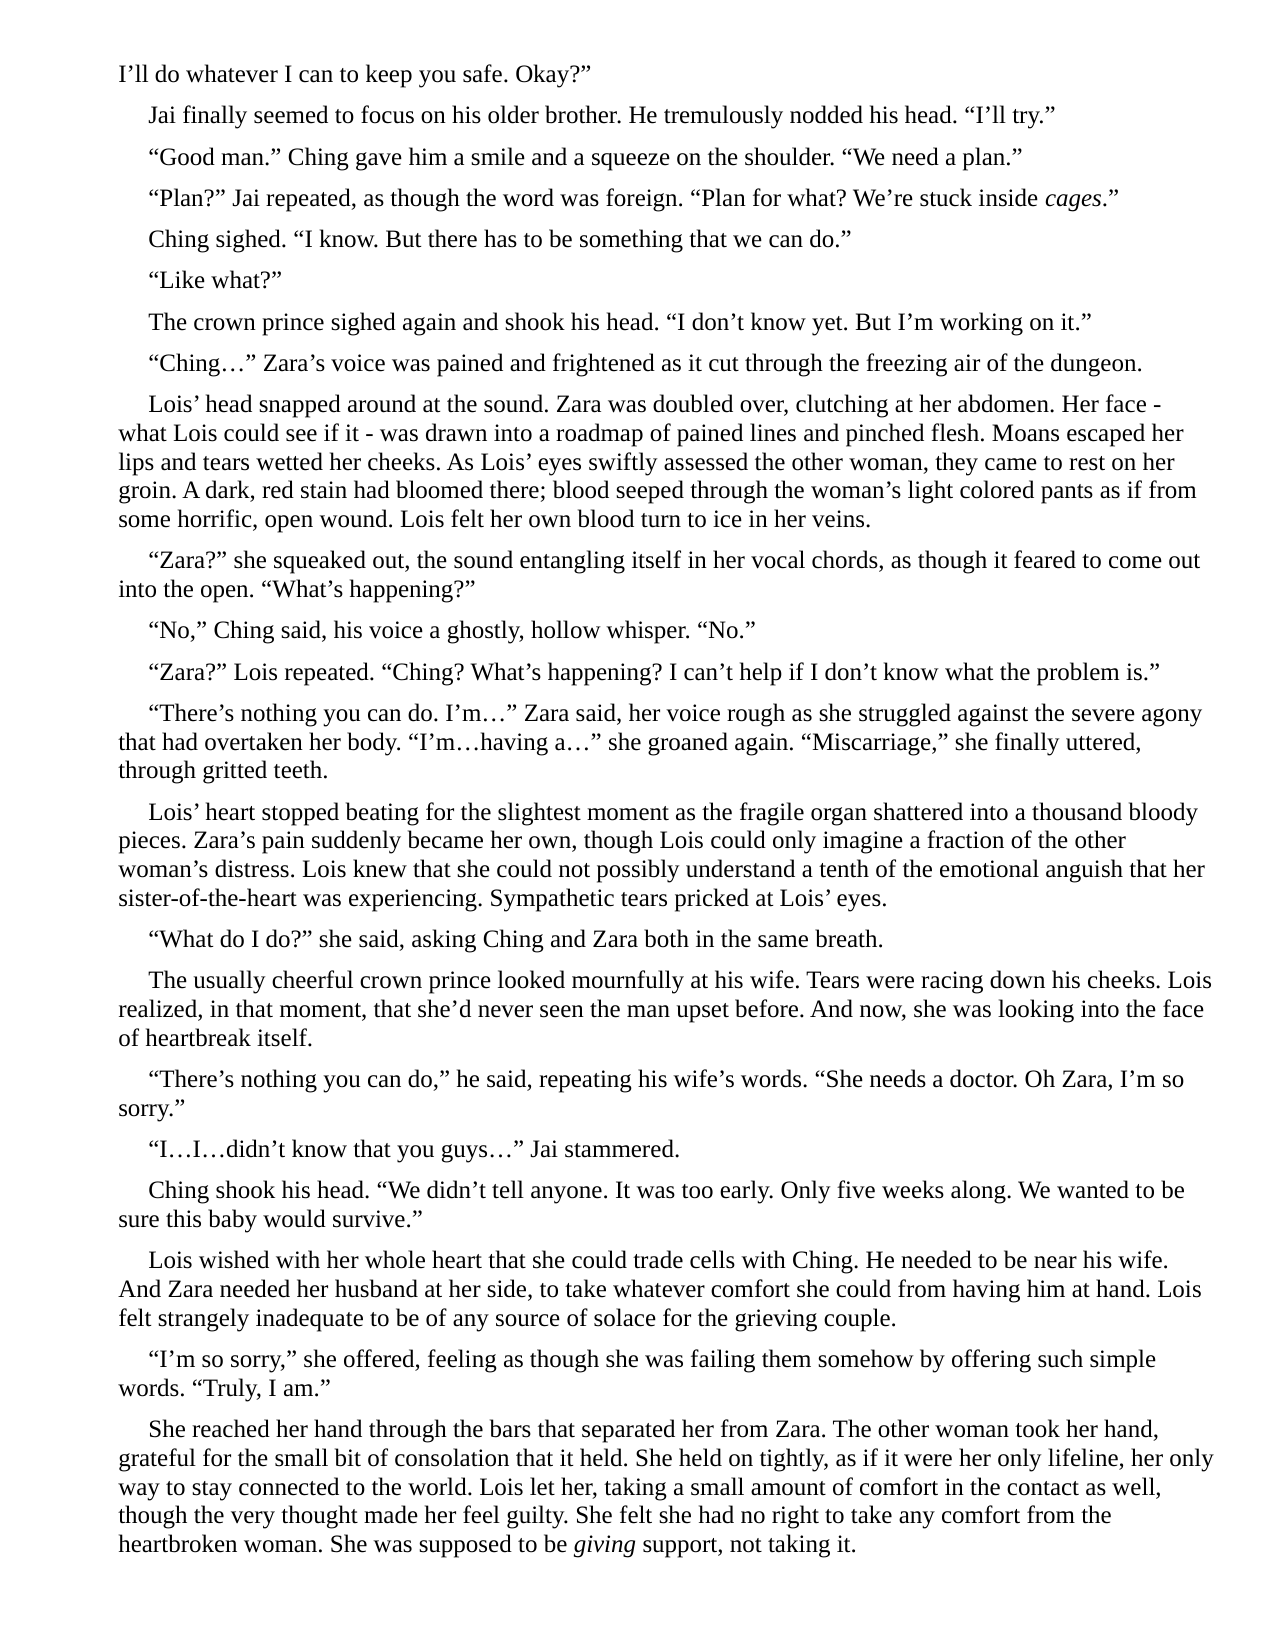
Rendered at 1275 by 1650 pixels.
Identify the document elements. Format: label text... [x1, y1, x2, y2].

text “I’m so sorry,” she offered, feeling as though she was failing them somehow by offering such simple words. “Truly, I am.” [118, 1344, 1216, 1402]
text “Like what?” [118, 265, 1216, 294]
text “Zara?” she squeaked out, the sound entangling itself in her vocal chords, as though it feared to come out into the open. “What’s happening?” [118, 545, 1216, 603]
text “Ching…” Zara’s voice was pained and frightened as it cut through the freezing air of the dungeon. [118, 348, 1216, 377]
text Ching sighed. “I know. But there has to be something that we can do.” [118, 224, 1216, 253]
text Lois’ head snapped around at the sound. Zara was doubled over, clutching at her abdomen. Her face - what Lois could see if it - was drawn into a roadmap of pained lines and pinched flesh. Moans escaped her lips and tears wetted her cheeks. As Lois’ eyes swiftly assessed the other woman, they came to rest on her groin. A dark, red stain had bloomed there; blood seeped through the woman’s light colored pants as if from some horrific, open wound. Lois felt her own blood turn to ice in her veins. [118, 389, 1216, 533]
text Ching shook his head. “We didn’t tell anyone. It was too early. Only five weeks along. We wanted to be sure this baby would survive.” [118, 1175, 1216, 1233]
text “Plan?” Jai repeated, as though the word was foreign. “Plan for what? We’re stuck inside cages.” [118, 183, 1216, 212]
text The usually cheerful crown prince looked mournfully at his wife. Tears were racing down his cheeks. Lois realized, in that moment, that she’d never seen the man upset before. And now, she was looking into the face of heartbreak itself. [118, 965, 1216, 1052]
text I’ll do whatever I can to keep you safe. Okay?” [118, 59, 1216, 88]
text “Good man.” Ching gave him a smile and a squeeze on the shoulder. “We need a plan.” [118, 142, 1216, 170]
text The crown prince sighed again and shook his head. “I don’t know yet. But I’m working on it.” [118, 307, 1216, 335]
text “What do I do?” she said, asking Ching and Zara both in the same breath. [118, 924, 1216, 953]
text Jai finally seemed to focus on his older brother. He tremulously nodded his head. “I’ll try.” [118, 100, 1216, 129]
text She reached her hand through the bars that separated her from Zara. The other woman took her hand, grateful for the small bit of consolation that it held. She held on tightly, as if it were her only lifeline, her only way to stay connected to the world. Lois let her, taking a small amount of comfort in the contact as well, though the very thought made her feel guilty. She felt she had no right to take any comfort from the heartbroken woman. She was supposed to be giving support, not taking it. [118, 1414, 1216, 1558]
text “Zara?” Lois repeated. “Ching? What’s happening? I can’t help if I don’t know what the problem is.” [118, 657, 1216, 685]
text Lois wished with her whole heart that she could trade cells with Ching. He needed to be near his wife. And Zara needed her husband at her side, to take whatever comfort she could from having him at hand. Lois felt strangely inadequate to be of any source of solace for the grieving couple. [118, 1245, 1216, 1332]
text “I…I…didn’t know that you guys…” Jai stammered. [118, 1134, 1216, 1163]
text “There’s nothing you can do,” he said, repeating his wife’s words. “She needs a doctor. Oh Zara, I’m so sorry.” [118, 1064, 1216, 1122]
text Lois’ heart stopped beating for the slightest moment as the fragile organ shattered into a thousand bloody pieces. Zara’s pain suddenly became her own, though Lois could only imagine a fraction of the other woman’s distress. Lois knew that she could not possibly understand a tenth of the emotional anguish that her sister-of-the-heart was experiencing. Sympathetic tears pricked at Lois’ eyes. [118, 797, 1216, 912]
text “No,” Ching said, his voice a ghostly, hollow whisper. “No.” [118, 615, 1216, 644]
text “There’s nothing you can do. I’m…” Zara said, her voice rough as she struggled against the severe agony that had overtaken her body. “I’m…having a…” she groaned again. “Miscarriage,” she finally uttered, through gritted teeth. [118, 698, 1216, 784]
